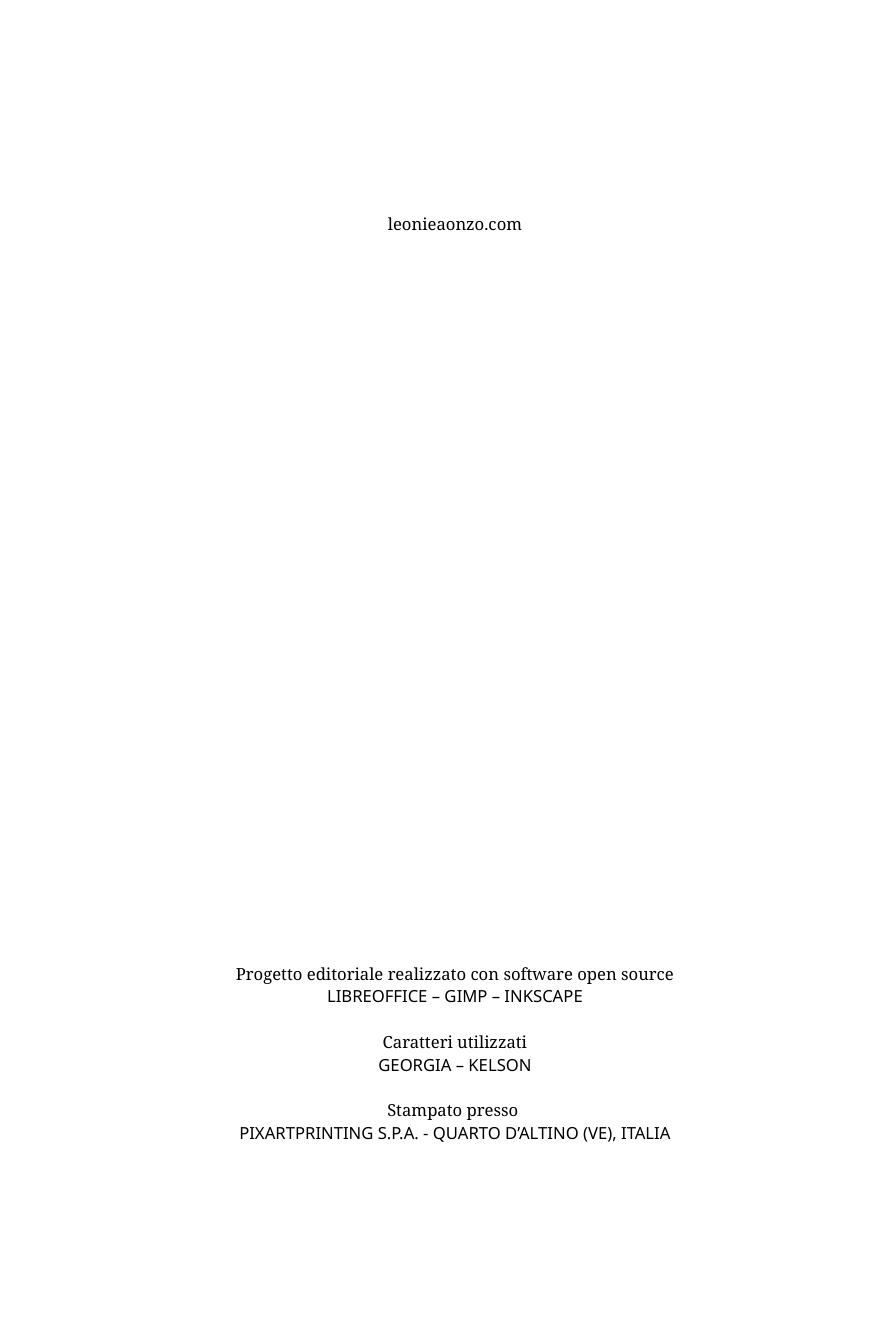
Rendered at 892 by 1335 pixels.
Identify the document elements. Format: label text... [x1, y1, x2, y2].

text leonieaonzo.com [124, 213, 786, 236]
text GEORGIA – KELSON [124, 1053, 786, 1076]
text Progetto editoriale realizzato con software open source [124, 962, 786, 985]
text PIXARTPRINTING S.P.A. - QUARTO D’ALTINO (VE), ITALIA [124, 1121, 786, 1144]
text Caratteri utilizzati [124, 1031, 786, 1053]
text LIBREOFFICE – GIMP – INKSCAPE [124, 985, 786, 1008]
text Stampato presso [124, 1099, 786, 1121]
